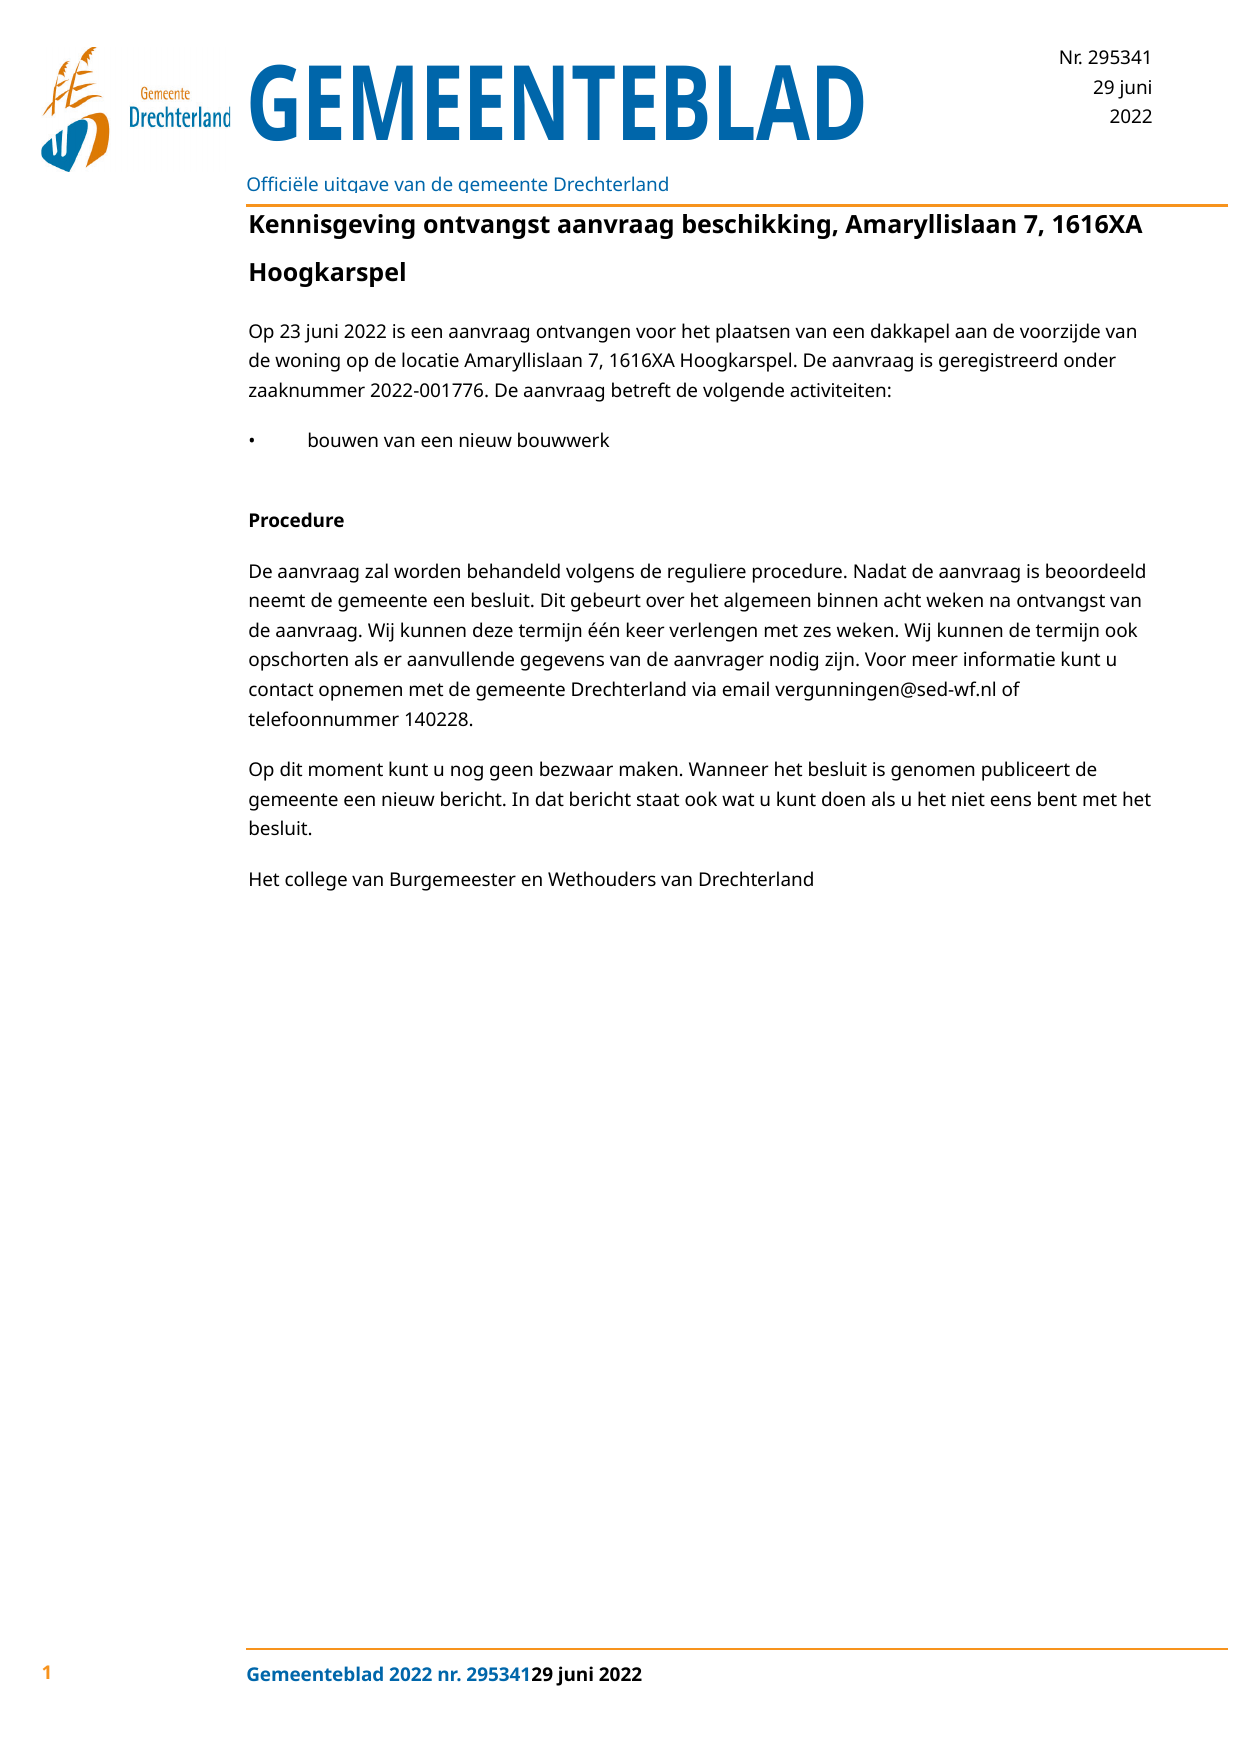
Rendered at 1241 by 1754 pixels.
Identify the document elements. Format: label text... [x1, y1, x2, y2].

text Procedure [248, 507, 1152, 533]
text Op dit moment kunt u nog geen bezwaar maken. Wanneer het besluit is genomen publiceert de gemeente een nieuw bericht. In dat bericht staat ook wat u kunt doen als u het niet eens bent met het besluit. [248, 756, 1152, 841]
picture [41, 47, 231, 172]
text De aanvraag zal worden behandeld volgens de reguliere procedure. Nadat de aanvraag is beoordeeld neemt de gemeente een besluit. Dit gebeurt over het algemeen binnen acht weken na ontvangst van de aanvraag. Wij kunnen deze termijn één keer verlengen met zes weken. Wij kunnen de termijn ook opschorten als er aanvullende gegevens van de aanvrager nodig zijn. Voor meer informatie kunt u contact opnemen met de gemeente Drechterland via email vergunningen@sed-wf.nl of telefoonnummer 140228. [248, 558, 1152, 732]
picture [41, 158, 64, 172]
text Kennisgeving ontvangst aanvraag beschikking, Amaryllislaan 7, 1616XA Hoogkarspel [248, 207, 1152, 288]
list bouwen van een nieuw bouwwerk [248, 427, 1152, 453]
picture [226, 115, 231, 124]
text Het college van Burgemeester en Wethouders van Drechterland [248, 866, 1152, 892]
text Op 23 juni 2022 is een aanvraag ontvangen voor het plaatsen van een dakkapel aan de voorzijde van de woning op de locatie Amaryllislaan 7, 1616XA Hoogkarspel. De aanvraag is geregistreerd onder zaaknummer 2022-001776. De aanvraag betreft de volgende activiteiten: [248, 318, 1152, 403]
